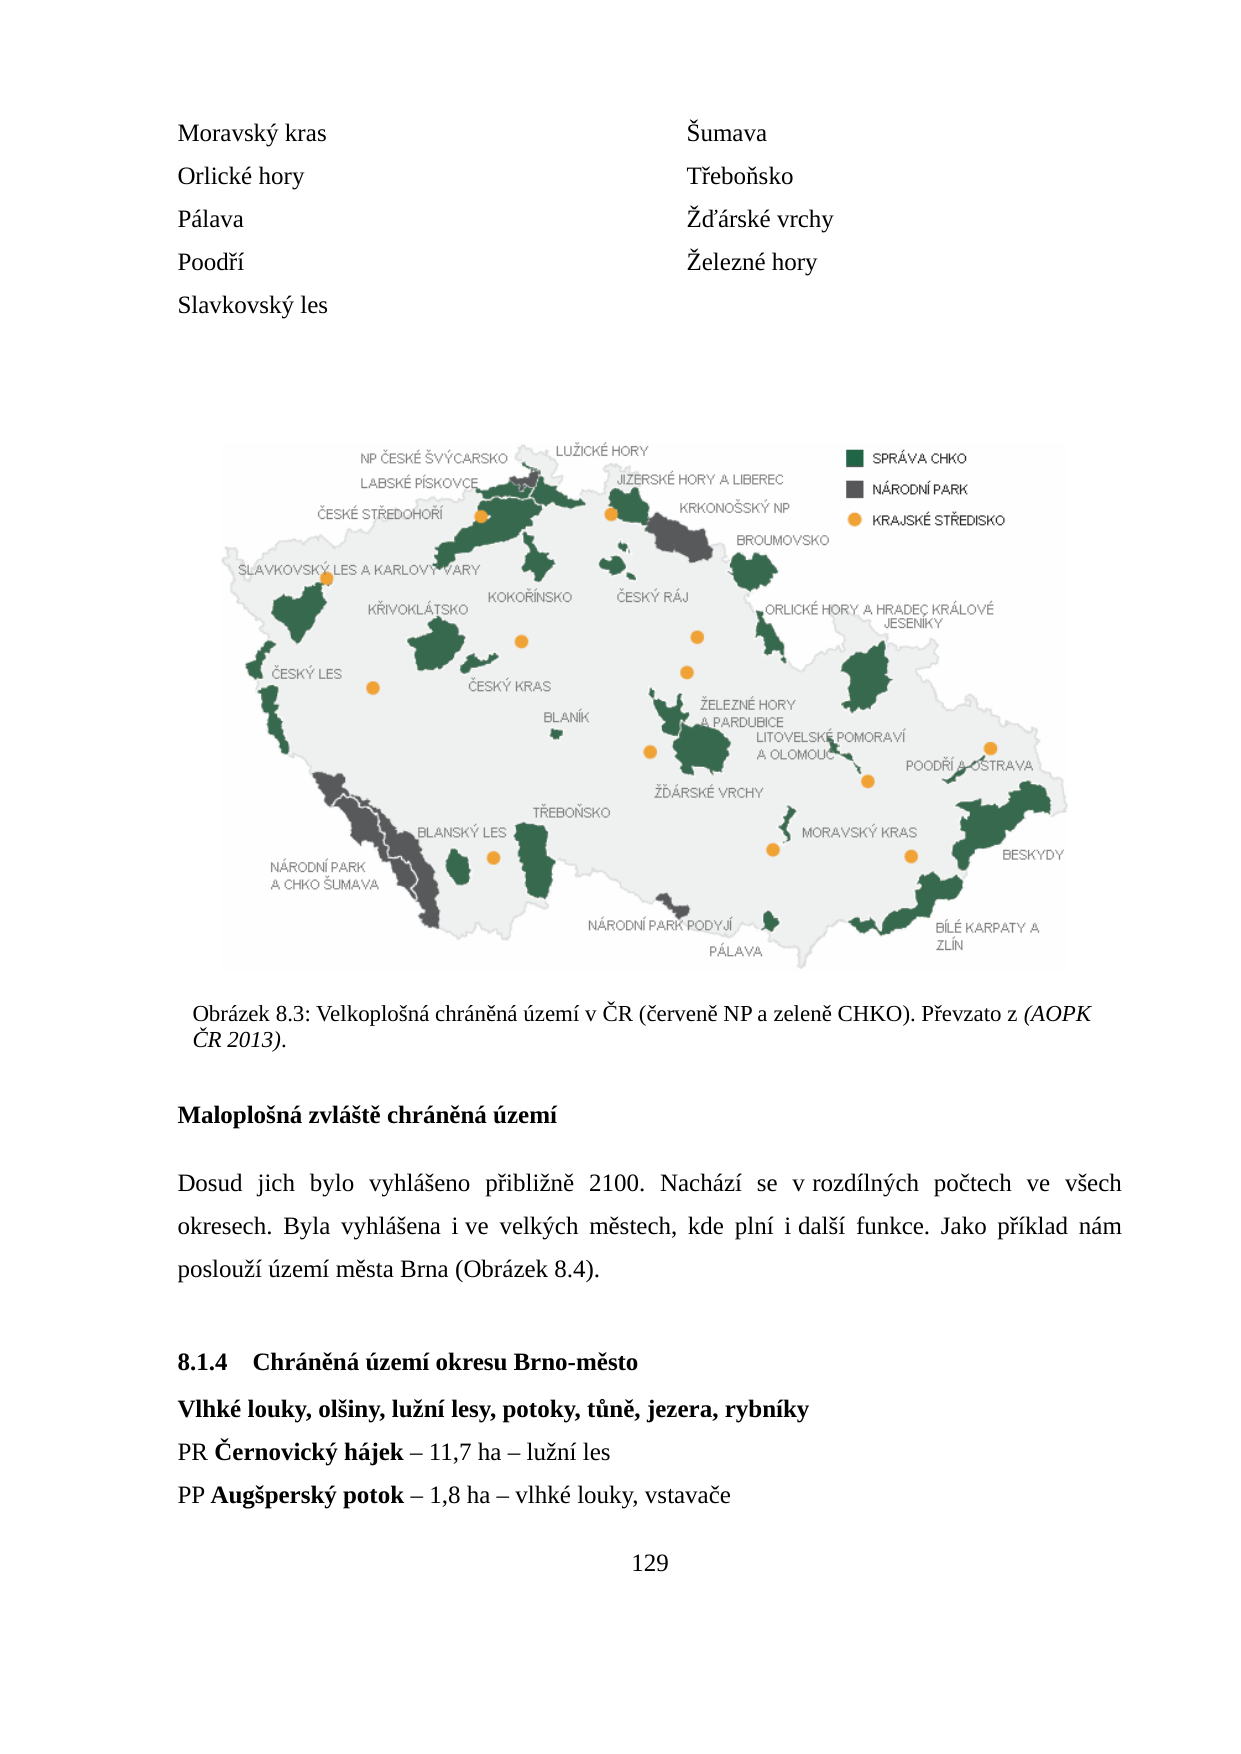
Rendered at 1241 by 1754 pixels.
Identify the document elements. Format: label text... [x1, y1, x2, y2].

text Obrázek 8.3: Velkoplošná chráněná území v ČR (červeně NP a zeleně CHKO). Převzato z (AOPK ČR 2013). [192, 1001, 1106, 1053]
text PP Augšperský potok – 1,8 ha – vlhké louky, vstavače [177, 1481, 1122, 1509]
text PR Černovický hájek – 11,7 ha – lužní les [177, 1437, 1122, 1466]
text Maloplošná zvláště chráněná území [177, 1100, 1122, 1128]
text Dosud jich bylo vyhlášeno přibližně 2100. Nachází se v rozdílných počtech ve všech okresech. Byla vyhlášena i ve velkých městech, kde plní i další funkce. Jako příklad nám poslouží území města Brna (Obrázek 8.4). [177, 1168, 1122, 1283]
picture [192, 409, 1106, 1001]
text Třeboňsko [686, 161, 1122, 190]
text Vlhké louky, olšiny, lužní lesy, potoky, tůně, jezera, rybníky [177, 1394, 1122, 1423]
text Železné hory [686, 247, 1122, 276]
text Moravský kras [177, 118, 613, 147]
text Žďárské vrchy [686, 204, 1122, 233]
text Pálava [177, 204, 613, 233]
text Orlické hory [177, 161, 613, 190]
text Šumava [686, 118, 1122, 147]
subtitle Chráněná území okresu Brno-město [177, 1347, 1122, 1376]
text Poodří [177, 247, 613, 276]
text Slavkovský les [177, 291, 613, 319]
